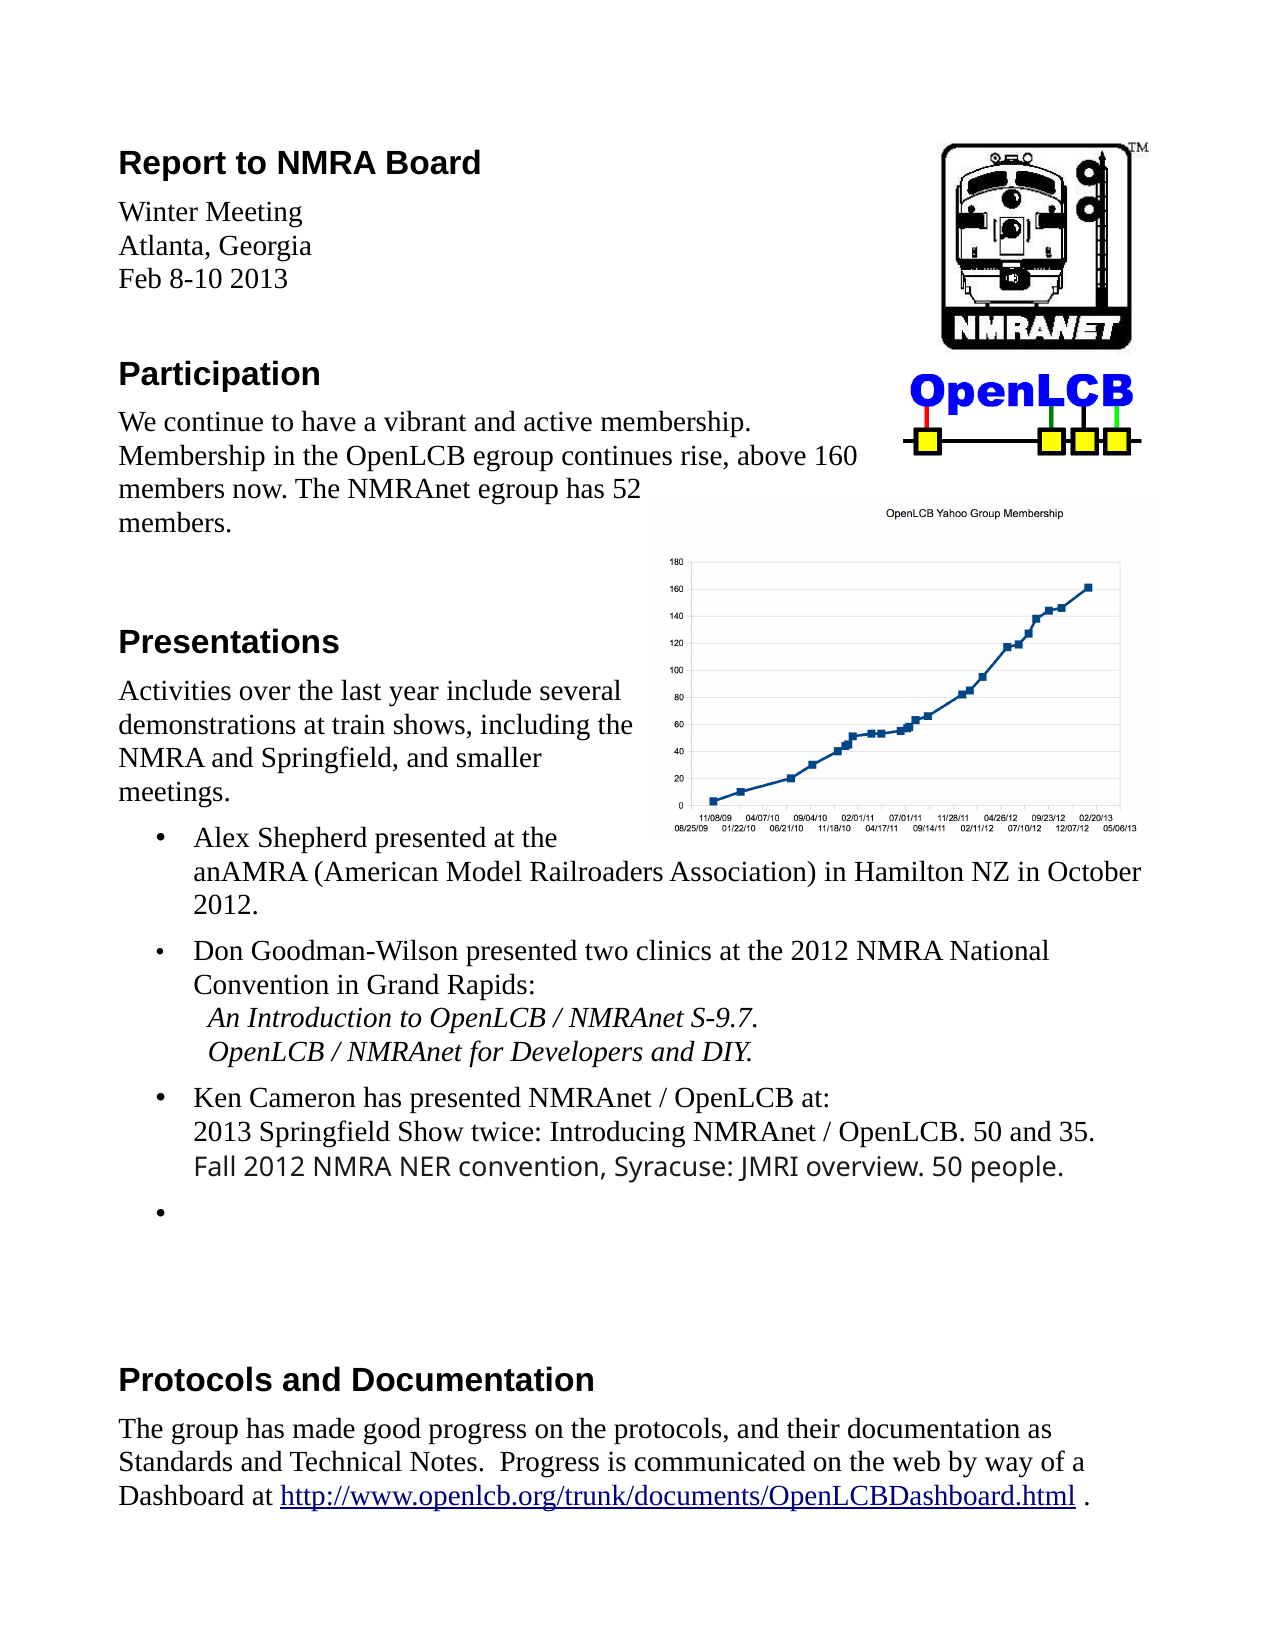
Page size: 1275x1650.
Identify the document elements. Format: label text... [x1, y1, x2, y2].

list Ken Cameron has presented NMRAnet / OpenLCB at: 2013 Springfield Show twice: Introducing NMRAnet / OpenLCB. 50 and 35. Fall 2012 NMRA NER convention, Syracuse: JMRI overview. 50 people. [156, 1080, 1157, 1184]
subtitle Presentations [118, 622, 650, 661]
picture [650, 497, 1158, 841]
text Activities over the last year include several demonstrations at train shows, including the NMRA and Springfield, and smaller meetings. [118, 673, 650, 808]
text Winter Meeting [118, 194, 920, 228]
text Feb 8-10 2013 [118, 261, 920, 295]
text The group has made good progress on the protocols, and their documentation as Standards and Technical Notes. Progress is communicated on the web by way of a Dashboard at http://www.openlcb.org/trunk/documents/OpenLCBDashboard.html . [118, 1411, 1157, 1512]
text Atlanta, Georgia [118, 228, 920, 261]
subtitle Protocols and Documentation [118, 1360, 1157, 1398]
text We continue to have a vibrant and active membership. Membership in the OpenLCB egroup continues rise, above 160 members now. The NMRAnet egroup has 52 members. [118, 404, 1157, 539]
list Don Goodman-Wilson presented two clinics at the 2012 NMRA National Convention in Grand Rapids: An Introduction to OpenLCB / NMRAnet S-9.7. OpenLCB / NMRAnet for Developers and DIY. [156, 933, 1157, 1067]
picture [900, 118, 1157, 456]
subtitle Participation [118, 353, 900, 392]
subtitle Report to NMRA Board [118, 143, 920, 182]
list Alex Shepherd presented at the anAMRA (American Model Railroaders Association) in Hamilton NZ in October 2012. [156, 820, 1157, 921]
